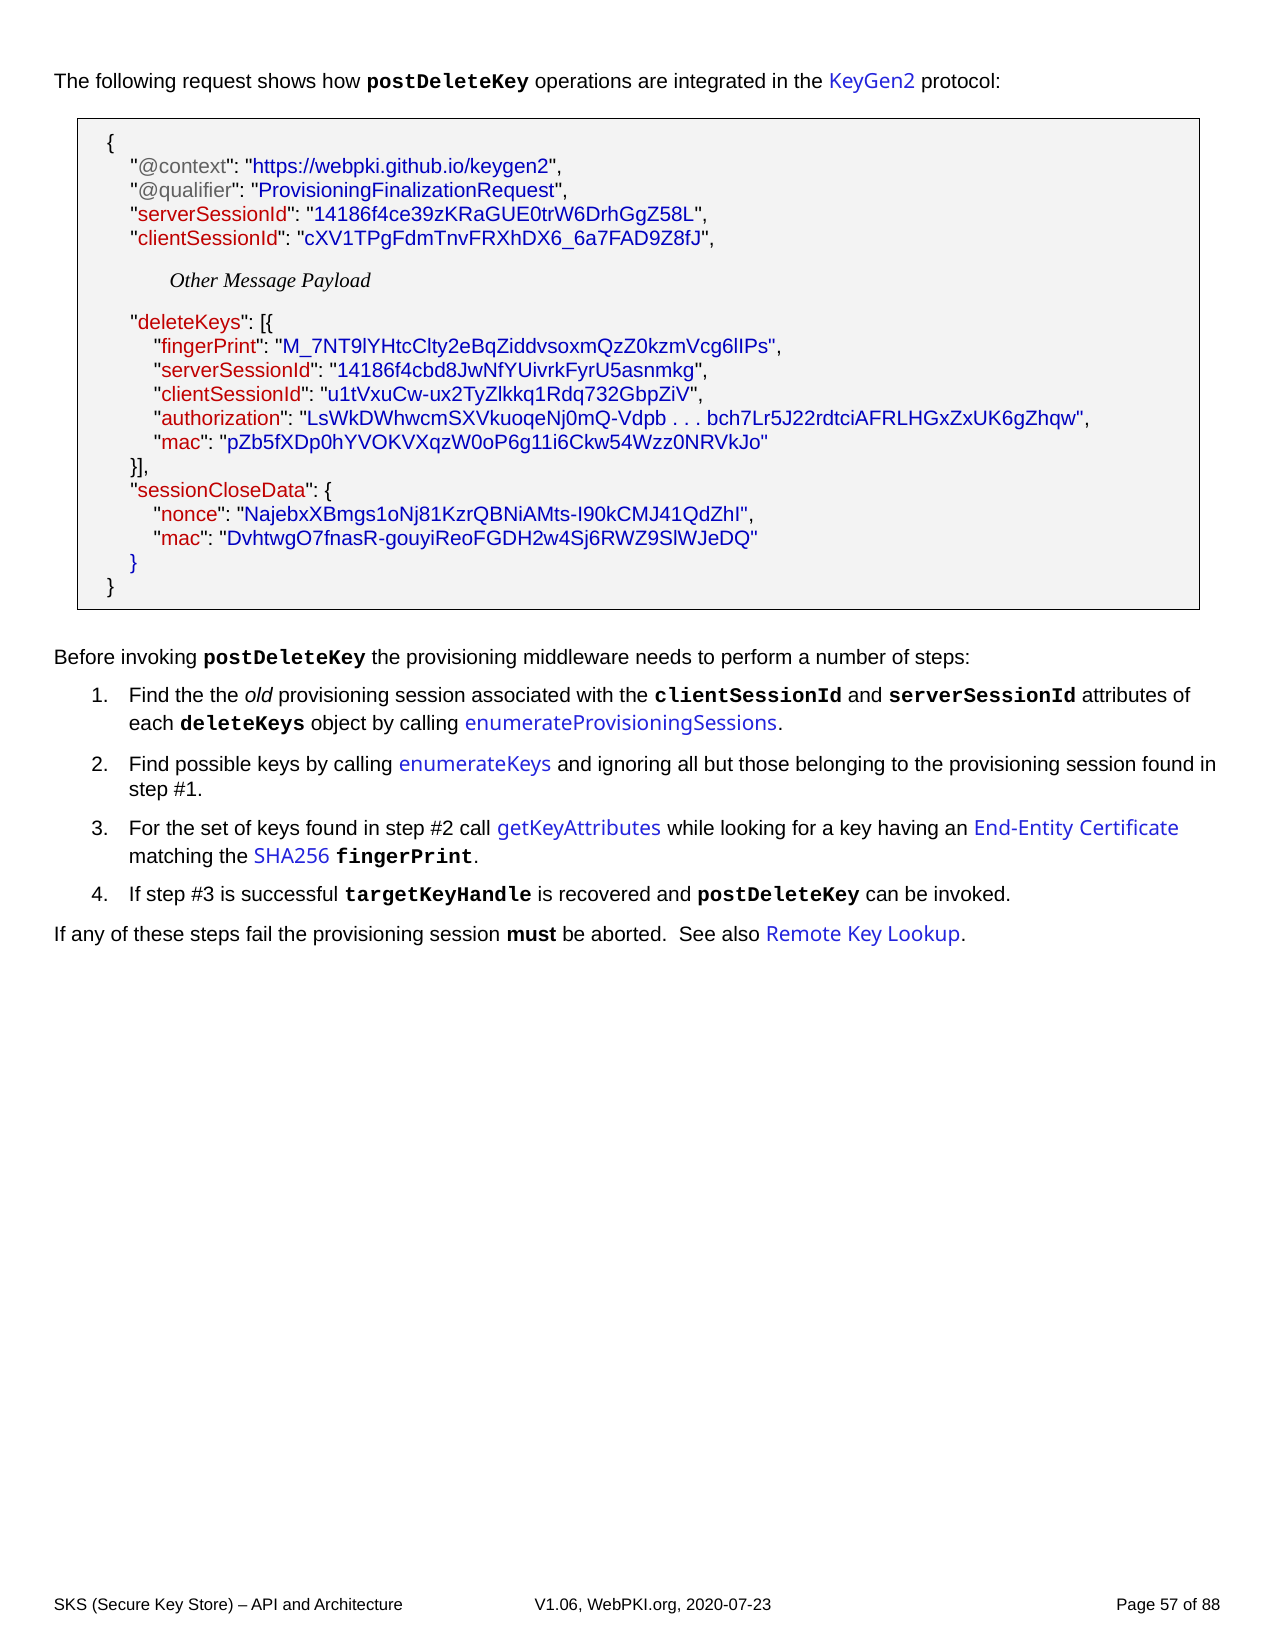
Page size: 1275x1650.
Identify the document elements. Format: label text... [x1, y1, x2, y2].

text If any of these steps fail the provisioning session must be aborted. See also Remote Key Lookup. [54, 919, 1221, 948]
text Before invoking postDeleteKey the provisioning middleware needs to perform a number of steps: [54, 645, 1221, 671]
list If step #3 is successful targetKeyHandle is recovered and postDeleteKey can be invoked. [91, 882, 1221, 908]
list Find the the old provisioning session associated with the clientSessionId and serverSessionId attributes of each deleteKeys object by calling enumerateProvisioningSessions. [91, 683, 1221, 737]
table_header { "@context": "https://webpki.github.io/keygen2", "@qualifier": "ProvisioningFinalizationRequest", "serverSessionId": "14186f4ce39zKRaGUE0trW6DrhGgZ58L", "clientSessionId": "cXV1TPgFdmTnvFRXhDX6_6a7FAD9Z8fJ", Other Message Payload "deleteKeys": [{ "fingerPrint": "M_7NT9lYHtcClty2eBqZiddvsoxmQzZ0kzmVcg6lIPs", "serverSessionId": "14186f4cbd8JwNfYUivrkFyrU5asnmkg", "clientSessionId": "u1tVxuCw-ux2TyZlkkq1Rdq732GbpZiV", "authorization": "LsWkDWhwcmSXVkuoqeNj0mQ-Vdpb . . . bch7Lr5J22rdtciAFRLHGxZxUK6gZhqw", "mac": "pZb5fXDp0hYVOKVXqzW0oP6g11i6Ckw54Wzz0NRVkJo" }], "sessionCloseData": { "nonce": "NajebxXBmgs1oNj81KzrQBNiAMts-I90kCMJ41QdZhI", "mac": "DvhtwgO7fnasR-gouyiReoFGDH2w4Sj6RWZ9SlWJeDQ" } } [78, 119, 1199, 609]
list Find possible keys by calling enumerateKeys and ignoring all but those belonging to the provisioning session found in step #1. [91, 749, 1221, 801]
text The following request shows how postDeleteKey operations are integrated in the KeyGen2 protocol: [54, 66, 1221, 118]
list For the set of keys found in step #2 call getKeyAttributes while looking for a key having an End-Entity Certificate matching the SHA256 fingerPrint. [91, 813, 1221, 870]
